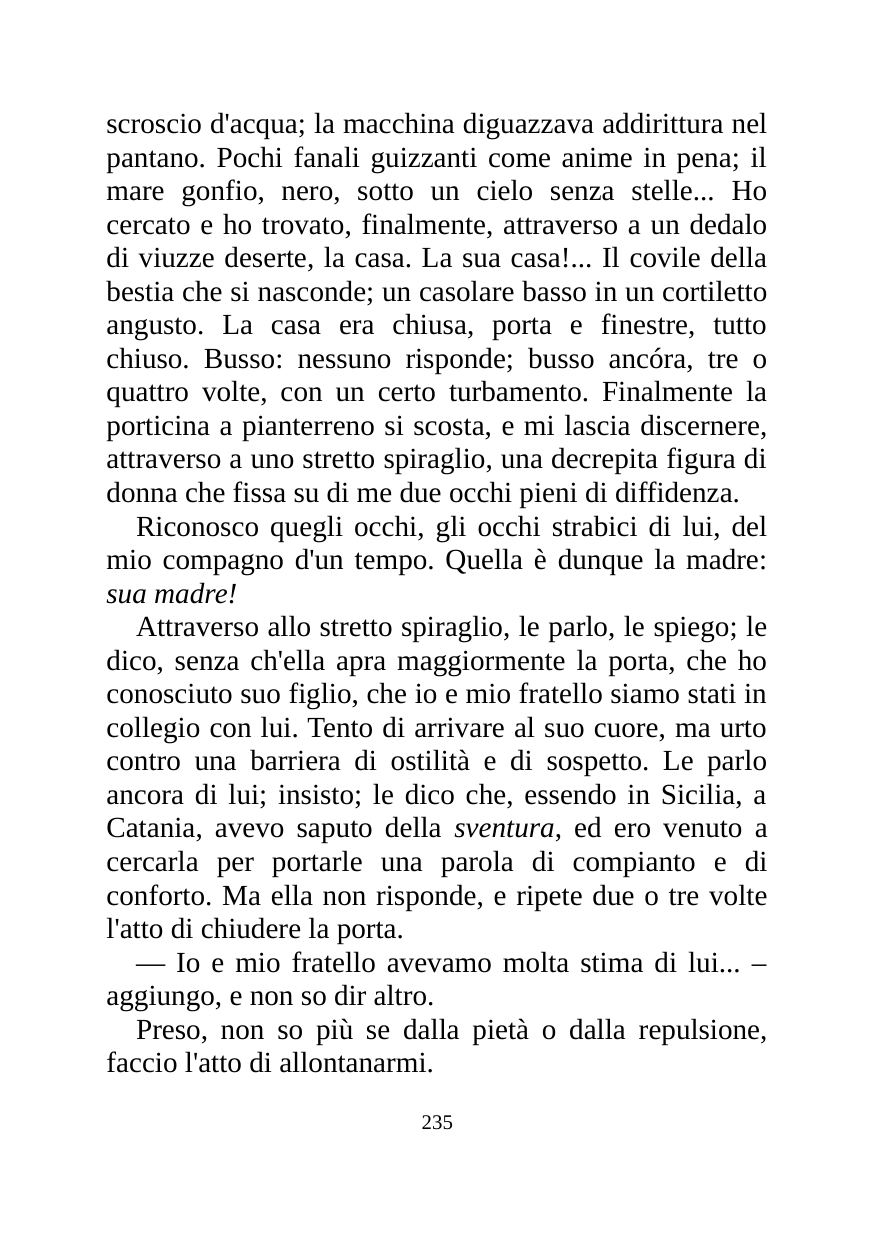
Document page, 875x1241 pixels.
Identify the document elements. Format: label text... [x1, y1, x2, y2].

text Attraverso allo stretto spiraglio, le parlo, le spiego; le dico, senza ch'ella apra maggiormente la porta, che ho conosciuto suo figlio, che io e mio fratello siamo stati in collegio con lui. Tento di arrivare al suo cuore, ma urto contro una barriera di ostilità e di sospetto. Le parlo ancora di lui; insisto; le dico che, essendo in Sicilia, a Catania, avevo saputo della sventura, ed ero venuto a cercarla per portarle una parola di compianto e di conforto. Ma ella non risponde, e ripete due o tre volte l'atto di chiudere la porta. [106, 609, 768, 945]
text Riconosco quegli occhi, gli occhi strabici di lui, del mio compagno d'un tempo. Quella è dunque la madre: sua madre! [106, 509, 768, 609]
text scroscio d'acqua; la macchina diguazzava addirittura nel pantano. Pochi fanali guizzanti come anime in pena; il mare gonfio, nero, sotto un cielo senza stelle... Ho cercato e ho trovato, finalmente, attraverso a un dedalo di viuzze deserte, la casa. La sua casa!... Il covile della bestia che si nasconde; un casolare basso in un cortiletto angusto. La casa era chiusa, porta e finestre, tutto chiuso. Busso: nessuno risponde; busso ancóra, tre o quattro volte, con un certo turbamento. Finalmente la porticina a pianterreno si scosta, e mi lascia discernere, attraverso a uno stretto spiraglio, una decrepita figura di donna che fissa su di me due occhi pieni di diffidenza. [106, 106, 768, 509]
text — Io e mio fratello avevamo molta stima di lui... – aggiungo, e non so dir altro. [106, 945, 768, 1012]
text Preso, non so più se dalla pietà o dalla repulsione, faccio l'atto di allontanarmi. [106, 1012, 768, 1079]
